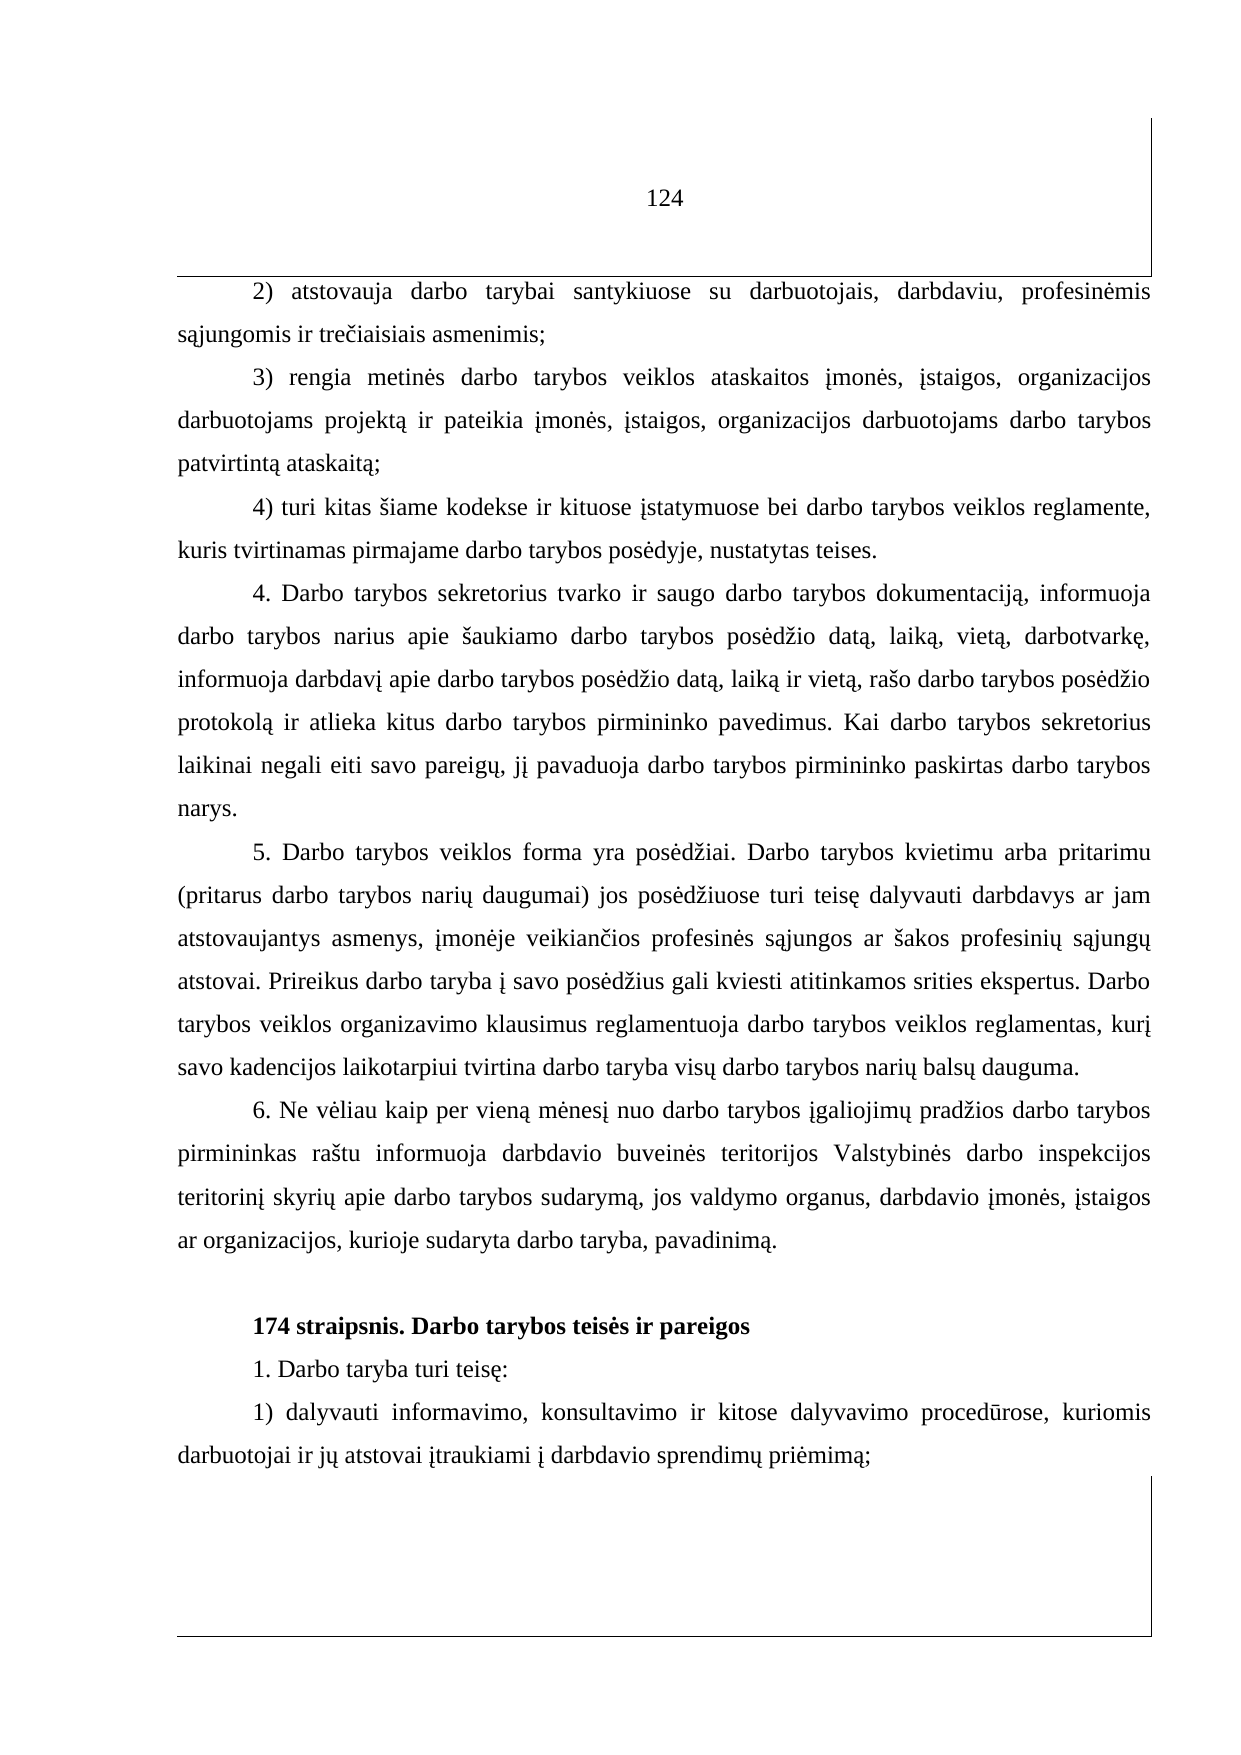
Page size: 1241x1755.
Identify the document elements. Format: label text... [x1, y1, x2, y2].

text 1. Darbo taryba turi teisę: [177, 1354, 1152, 1383]
text 2) atstovauja darbo tarybai santykiuose su darbuotojais, darbdaviu, profesinėmis sąjungomis ir trečiaisiais asmenimis; [177, 276, 1152, 348]
text 4. Darbo tarybos sekretorius tvarko ir saugo darbo tarybos dokumentaciją, informuoja darbo tarybos narius apie šaukiamo darbo tarybos posėdžio datą, laiką, vietą, darbotvarkę, informuoja darbdavį apie darbo tarybos posėdžio datą, laiką ir vietą, rašo darbo tarybos posėdžio protokolą ir atlieka kitus darbo tarybos pirmininko pavedimus. Kai darbo tarybos sekretorius laikinai negali eiti savo pareigų, jį pavaduoja darbo tarybos pirmininko paskirtas darbo tarybos narys. [177, 578, 1152, 822]
text 174 straipsnis. Darbo tarybos teisės ir pareigos [177, 1311, 1152, 1340]
text 1) dalyvauti informavimo, konsultavimo ir kitose dalyvavimo procedūrose, kuriomis darbuotojai ir jų atstovai įtraukiami į darbdavio sprendimų priėmimą; [177, 1397, 1152, 1469]
text 3) rengia metinės darbo tarybos veiklos ataskaitos įmonės, įstaigos, organizacijos darbuotojams projektą ir pateikia įmonės, įstaigos, organizacijos darbuotojams darbo tarybos patvirtintą ataskaitą; [177, 362, 1152, 477]
text 5. Darbo tarybos veiklos forma yra posėdžiai. Darbo tarybos kvietimu arba pritarimu (pritarus darbo tarybos narių daugumai) jos posėdžiuose turi teisę dalyvauti darbdavys ar jam atstovaujantys asmenys, įmonėje veikiančios profesinės sąjungos ar šakos profesinių sąjungų atstovai. Prireikus darbo taryba į savo posėdžius gali kviesti atitinkamos srities ekspertus. Darbo tarybos veiklos organizavimo klausimus reglamentuoja darbo tarybos veiklos reglamentas, kurį savo kadencijos laikotarpiui tvirtina darbo taryba visų darbo tarybos narių balsų dauguma. [177, 837, 1152, 1081]
text 4) turi kitas šiame kodekse ir kituose įstatymuose bei darbo tarybos veiklos reglamente, kuris tvirtinamas pirmajame darbo tarybos posėdyje, nustatytas teises. [177, 492, 1152, 563]
text 6. Ne vėliau kaip per vieną mėnesį nuo darbo tarybos įgaliojimų pradžios darbo tarybos pirmininkas raštu informuoja darbdavio buveinės teritorijos Valstybinės darbo inspekcijos teritorinį skyrių apie darbo tarybos sudarymą, jos valdymo organus, darbdavio įmonės, įstaigos ar organizacijos, kurioje sudaryta darbo taryba, pavadinimą. [177, 1095, 1152, 1253]
